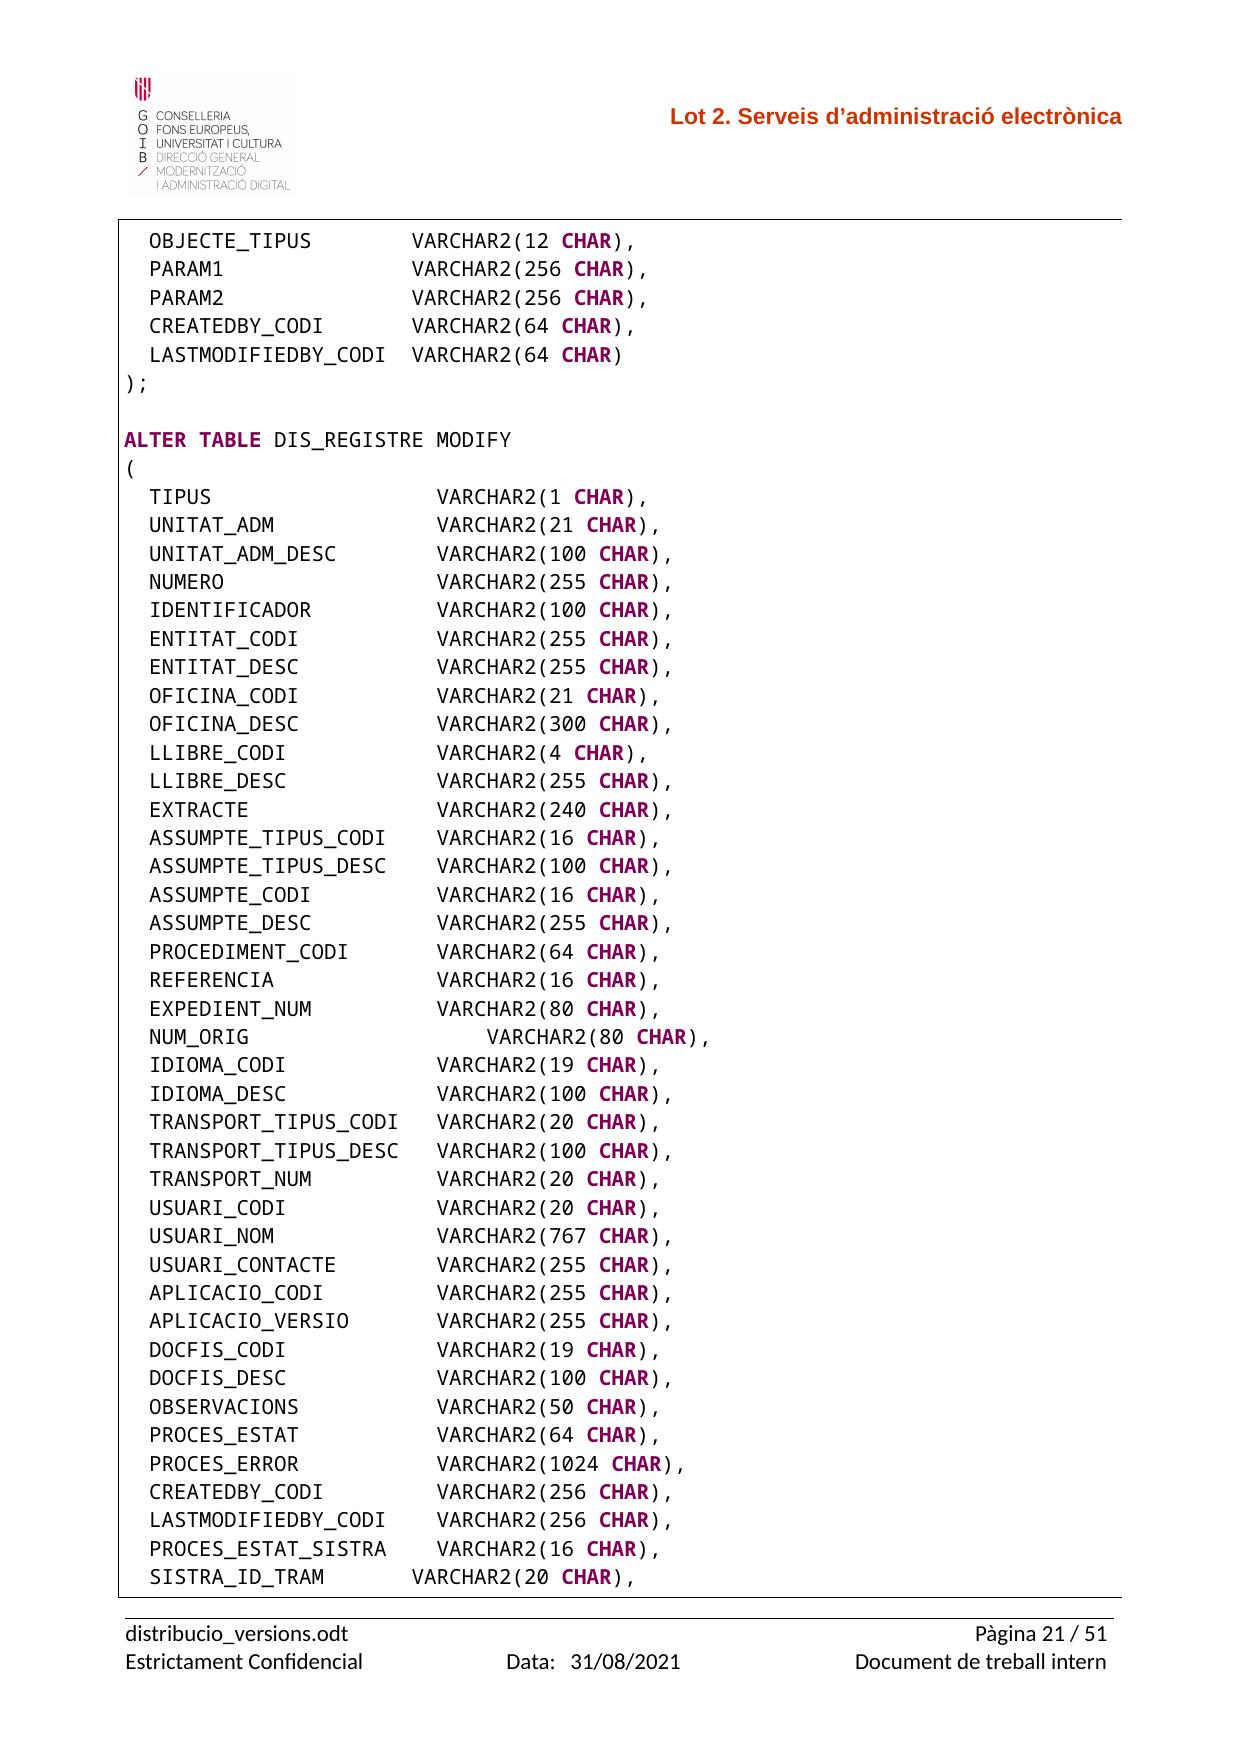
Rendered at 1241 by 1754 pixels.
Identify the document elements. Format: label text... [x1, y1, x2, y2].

picture [126, 70, 299, 197]
table_header OBJECTE_TIPUS VARCHAR2(12 CHAR), PARAM1 VARCHAR2(256 CHAR), PARAM2 VARCHAR2(256 CHAR), CREATEDBY_CODI VARCHAR2(64 CHAR), LASTMODIFIEDBY_CODI VARCHAR2(64 CHAR) ); ALTER TABLE DIS_REGISTRE MODIFY ( TIPUS VARCHAR2(1 CHAR), UNITAT_ADM VARCHAR2(21 CHAR), UNITAT_ADM_DESC VARCHAR2(100 CHAR), NUMERO VARCHAR2(255 CHAR), IDENTIFICADOR VARCHAR2(100 CHAR), ENTITAT_CODI VARCHAR2(255 CHAR), ENTITAT_DESC VARCHAR2(255 CHAR), OFICINA_CODI VARCHAR2(21 CHAR), OFICINA_DESC VARCHAR2(300 CHAR), LLIBRE_CODI VARCHAR2(4 CHAR), LLIBRE_DESC VARCHAR2(255 CHAR), EXTRACTE VARCHAR2(240 CHAR), ASSUMPTE_TIPUS_CODI VARCHAR2(16 CHAR), ASSUMPTE_TIPUS_DESC VARCHAR2(100 CHAR), ASSUMPTE_CODI VARCHAR2(16 CHAR), ASSUMPTE_DESC VARCHAR2(255 CHAR), PROCEDIMENT_CODI VARCHAR2(64 CHAR), REFERENCIA VARCHAR2(16 CHAR), EXPEDIENT_NUM VARCHAR2(80 CHAR), NUM_ORIG VARCHAR2(80 CHAR), IDIOMA_CODI VARCHAR2(19 CHAR), IDIOMA_DESC VARCHAR2(100 CHAR), TRANSPORT_TIPUS_CODI VARCHAR2(20 CHAR), TRANSPORT_TIPUS_DESC VARCHAR2(100 CHAR), TRANSPORT_NUM VARCHAR2(20 CHAR), USUARI_CODI VARCHAR2(20 CHAR), USUARI_NOM VARCHAR2(767 CHAR), USUARI_CONTACTE VARCHAR2(255 CHAR), APLICACIO_CODI VARCHAR2(255 CHAR), APLICACIO_VERSIO VARCHAR2(255 CHAR), DOCFIS_CODI VARCHAR2(19 CHAR), DOCFIS_DESC VARCHAR2(100 CHAR), OBSERVACIONS VARCHAR2(50 CHAR), PROCES_ESTAT VARCHAR2(64 CHAR), PROCES_ERROR VARCHAR2(1024 CHAR), CREATEDBY_CODI VARCHAR2(256 CHAR), LASTMODIFIEDBY_CODI VARCHAR2(256 CHAR), PROCES_ESTAT_SISTRA VARCHAR2(16 CHAR), SISTRA_ID_TRAM VARCHAR2(20 CHAR), [119, 220, 1122, 1597]
